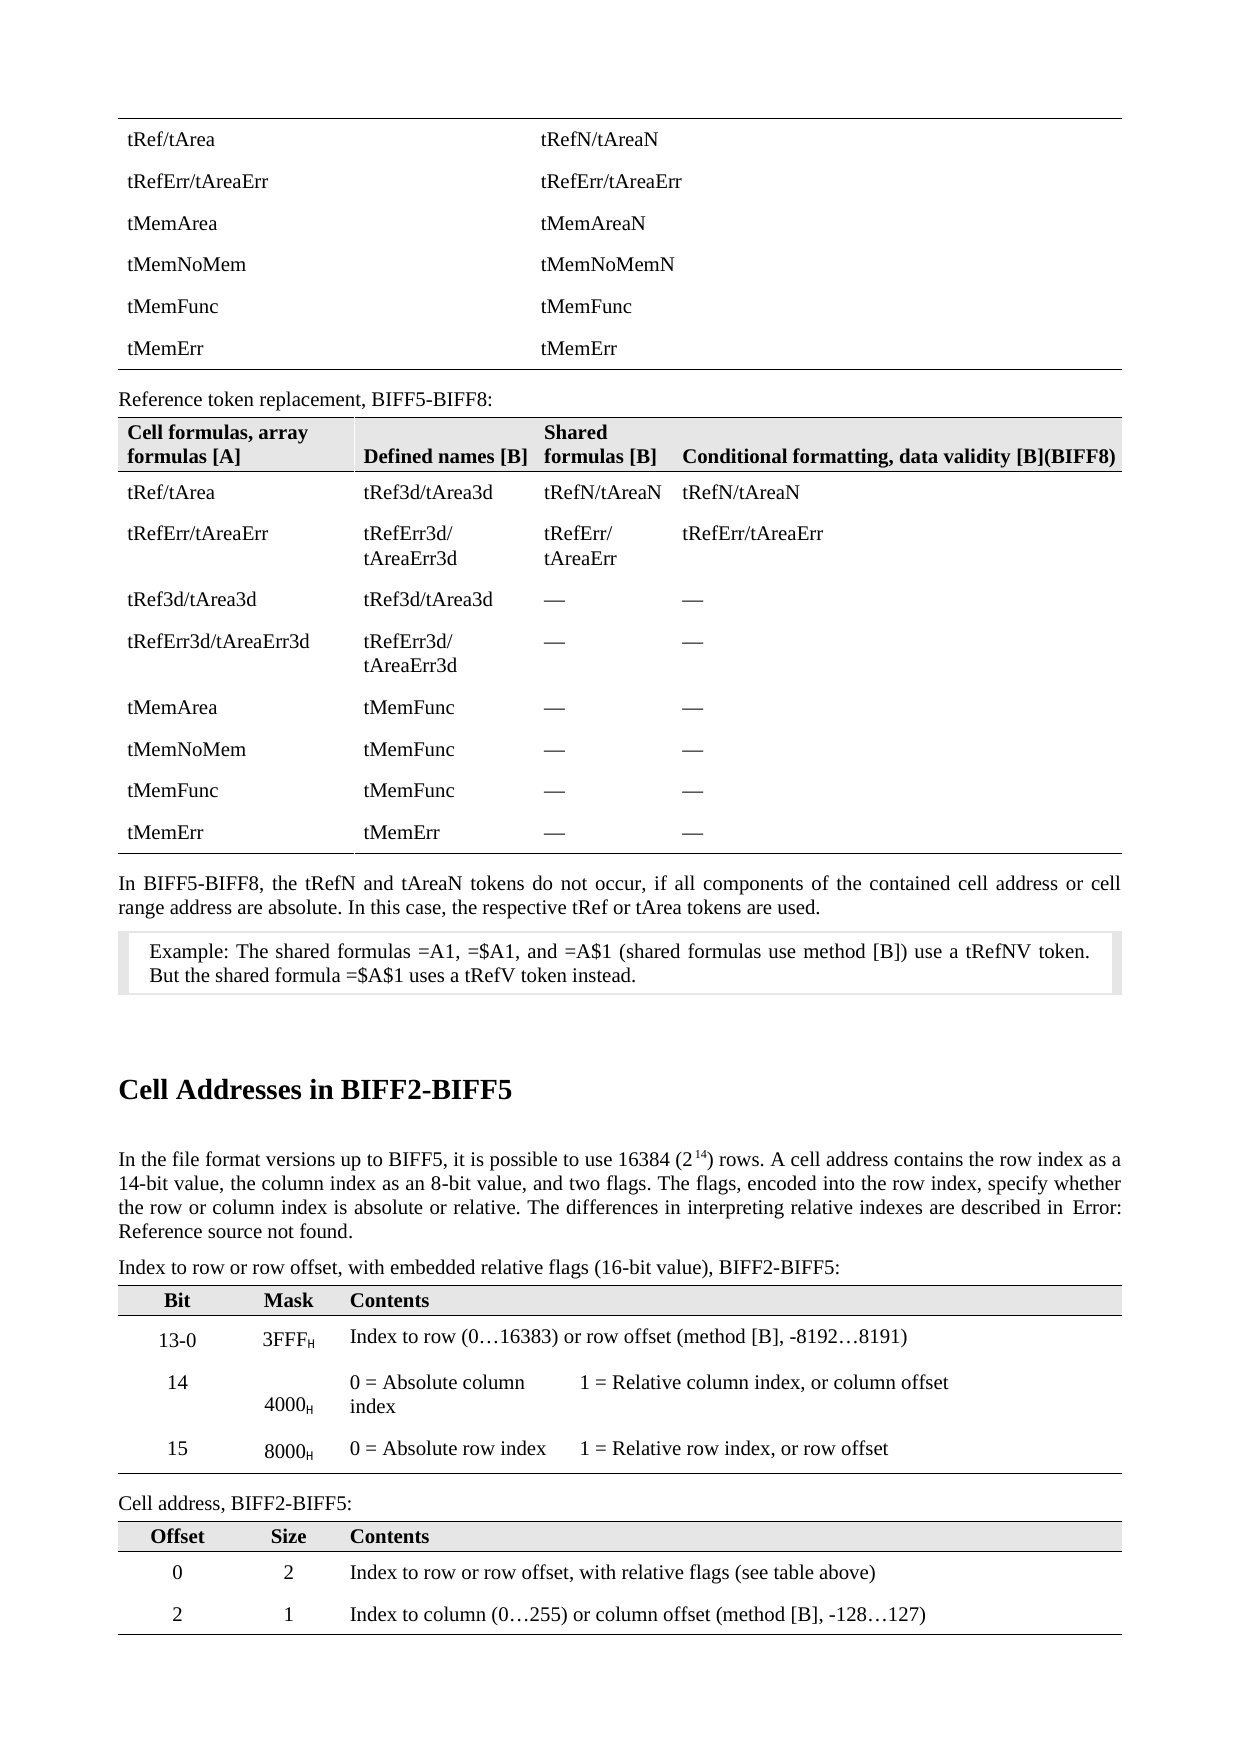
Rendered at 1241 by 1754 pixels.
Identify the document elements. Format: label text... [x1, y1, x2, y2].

text Index to row or row offset, with embedded relative flags (16‑bit value), BIFF2-BIFF5: [118, 1255, 1122, 1279]
table_cell 15 [118, 1427, 236, 1473]
table_header Cell formulas, array formulas [A] [118, 418, 354, 471]
table_cell 4000H [236, 1361, 341, 1427]
table_cell tMemFunc [118, 770, 354, 811]
table_cell 1 [236, 1593, 341, 1634]
table_cell tRef3d/tArea3d [355, 578, 535, 620]
table_cell — [535, 686, 673, 728]
table_cell — [673, 686, 1122, 728]
table_cell — [535, 578, 673, 620]
table_cell tRef3d/tArea3d [355, 472, 535, 512]
table_cell tRefErr/tAreaErr [118, 513, 354, 578]
table_cell tMemNoMem [118, 244, 532, 285]
table_cell 2 [236, 1552, 341, 1593]
table_cell Index to column (0…255) or column offset (method [B], -128…127) [341, 1593, 1122, 1634]
table_cell — [673, 620, 1122, 686]
table_header Size [236, 1522, 341, 1551]
table_cell tRefErr3d/tAreaErr3d [118, 620, 354, 686]
table_cell tRefErr/tAreaErr [673, 513, 1122, 578]
table_cell tRefErr/tAreaErr [535, 513, 673, 578]
table_cell 1 = Relative row index, or row offset [571, 1427, 1122, 1473]
table_header Offset [118, 1522, 236, 1551]
table_cell tRef/tArea [118, 119, 532, 160]
table_cell tMemErr [355, 811, 535, 853]
table_cell tMemFunc [118, 285, 532, 327]
table_header Shared formulas [B] [535, 418, 673, 471]
table_cell tMemErr [532, 327, 1122, 369]
table_cell 3FFFH [236, 1316, 341, 1361]
table_cell 1 = Relative column index, or column offset [571, 1361, 1122, 1427]
table_cell tRefN/tAreaN [532, 119, 1122, 160]
table_cell tRef/tArea [118, 472, 354, 512]
table_cell — [535, 770, 673, 811]
table_cell 2 [118, 1593, 236, 1634]
table_header Defined names [B] [355, 418, 535, 471]
table_cell tRefErr3d/tAreaErr3d [355, 513, 535, 578]
table_cell tMemErr [118, 327, 532, 369]
subtitle Cell Addresses in BIFF2-BIFF5 [118, 1072, 1122, 1105]
table_cell tMemNoMemN [532, 244, 1122, 285]
table_cell 0 = Absolute column index [341, 1361, 571, 1427]
table_cell — [535, 620, 673, 686]
table_cell Index to row (0…16383) or row offset (method [B], -8192…8191) [341, 1316, 1122, 1361]
text Example: The shared formulas =A1, =$A1, and =A$1 (shared formulas use method [B]) use a tRefNV token. But the shared formula =$A$1 uses a tRefV token instead. [129, 933, 1112, 993]
table_cell — [535, 811, 673, 853]
table_cell — [673, 578, 1122, 620]
table_cell — [673, 728, 1122, 769]
table_header Conditional formatting, data validity [B](BIFF8) [673, 418, 1122, 471]
text In the file format versions up to BIFF5, it is possible to use 16384 (214) rows. A cell address contains the row index as a 14‑bit value, the column index as an 8‑bit value, and two flags. The flags, encoded into the row index, specify whether the row or column index is absolute or relative. The differences in interpreting relative indexes are described in 3.3.1. [118, 1147, 1122, 1243]
table_header Contents [341, 1522, 1122, 1551]
table_cell tMemErr [118, 811, 354, 853]
text Reference token replacement, BIFF5-BIFF8: [118, 387, 1122, 411]
table_header Mask [236, 1286, 341, 1315]
text In BIFF5‑BIFF8, the tRefN and tAreaN tokens do not occur, if all components of the contained cell address or cell range address are absolute. In this case, the respective tRef or tArea tokens are used. [118, 871, 1122, 919]
table_cell tMemAreaN [532, 202, 1122, 243]
table_cell tRefErr3d/tAreaErr3d [355, 620, 535, 686]
table_cell tRef3d/tArea3d [118, 578, 354, 620]
table_cell — [535, 728, 673, 769]
table_cell tMemArea [118, 686, 354, 728]
table_cell tMemFunc [532, 285, 1122, 327]
table_cell 8000H [236, 1427, 341, 1473]
table_cell 14 [118, 1361, 236, 1427]
table_cell tRefN/tAreaN [535, 472, 673, 512]
table_cell — [673, 770, 1122, 811]
table_header Bit [118, 1286, 236, 1315]
text Cell address, BIFF2-BIFF5: [118, 1491, 1122, 1515]
table_cell tRefErr/tAreaErr [118, 160, 532, 202]
table_cell tRefN/tAreaN [673, 472, 1122, 512]
table_cell 0 = Absolute row index [341, 1427, 571, 1473]
table_cell tMemFunc [355, 728, 535, 769]
table_header Contents [341, 1286, 1122, 1315]
table_cell 13-0 [118, 1316, 236, 1361]
table_cell Index to row or row offset, with relative flags (see table above) [341, 1552, 1122, 1593]
table_cell tMemNoMem [118, 728, 354, 769]
table_cell tMemFunc [355, 770, 535, 811]
table_cell tMemArea [118, 202, 532, 243]
table_cell 0 [118, 1552, 236, 1593]
table_cell tMemFunc [355, 686, 535, 728]
table_cell tRefErr/tAreaErr [532, 160, 1122, 202]
table_cell — [673, 811, 1122, 853]
